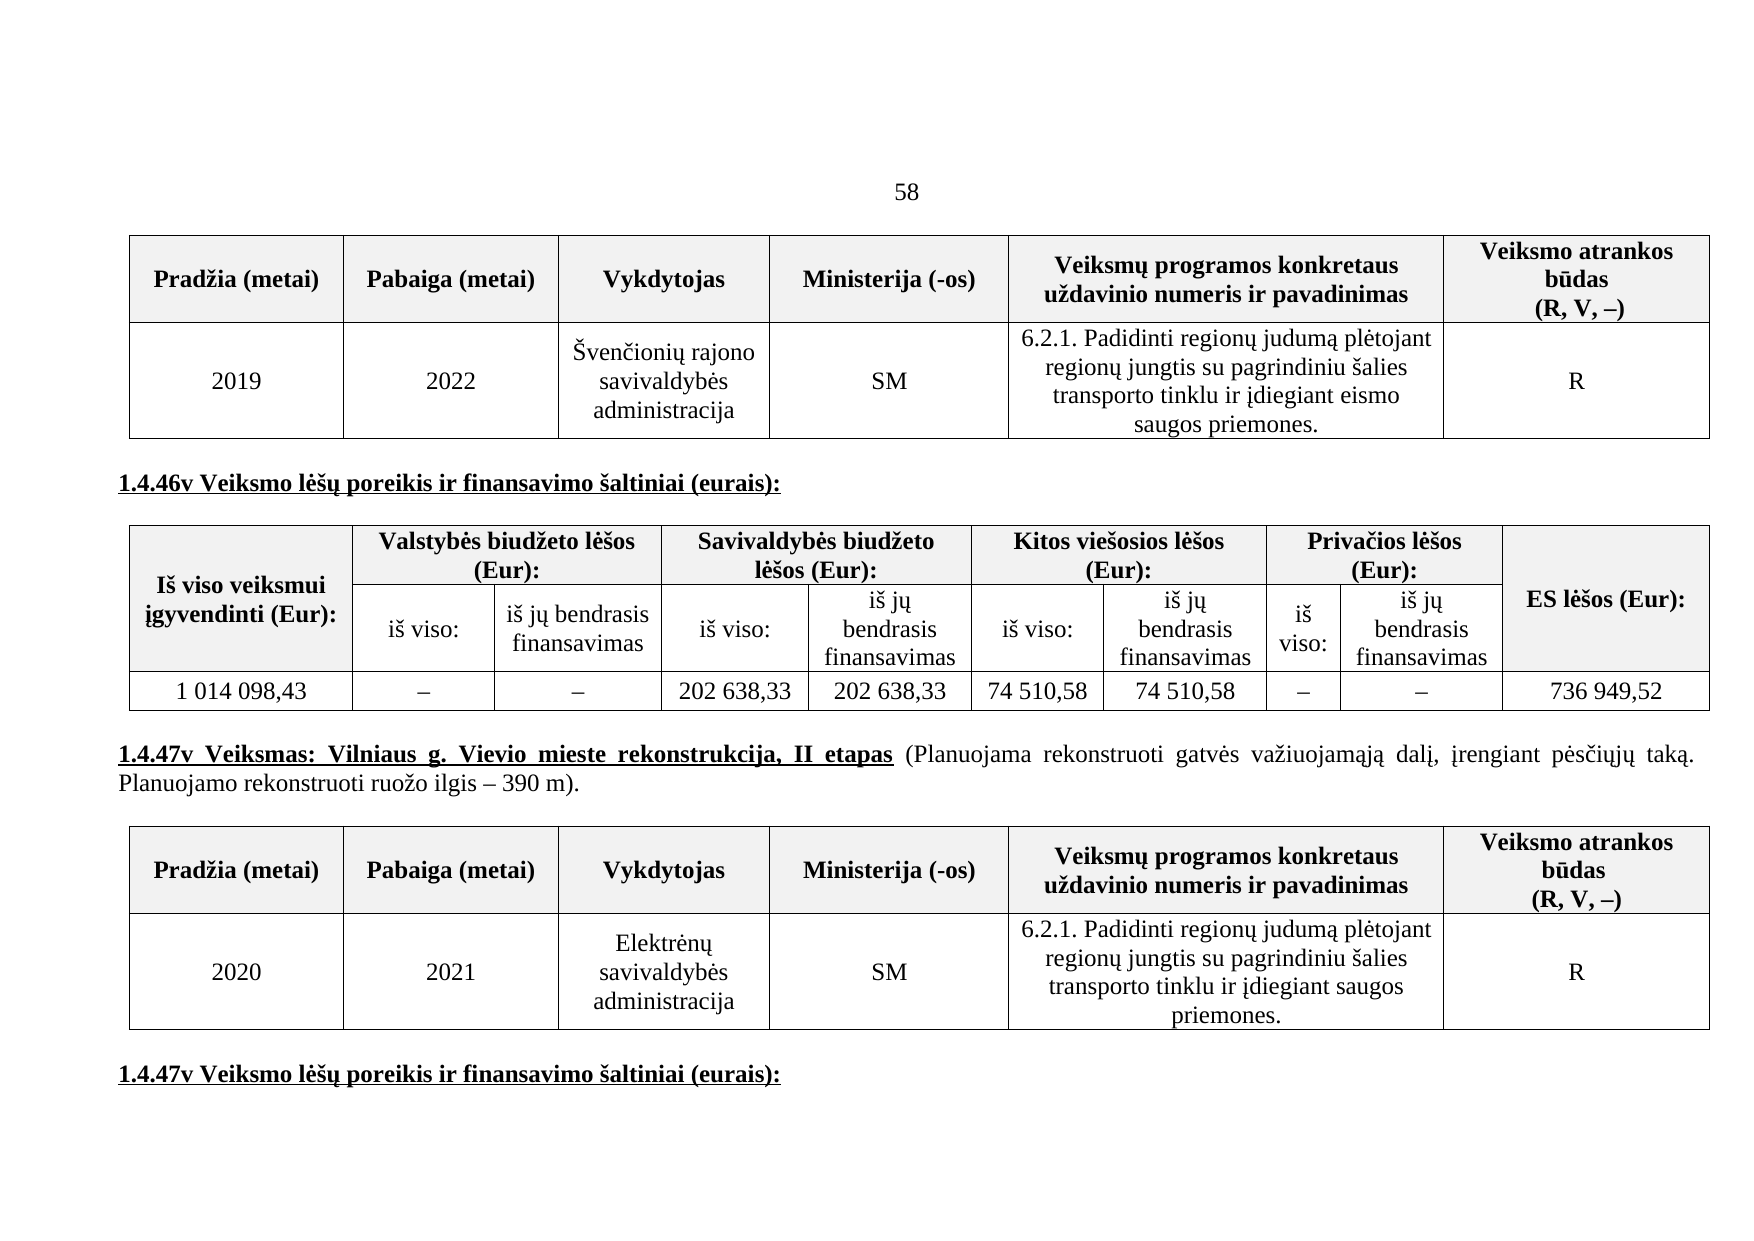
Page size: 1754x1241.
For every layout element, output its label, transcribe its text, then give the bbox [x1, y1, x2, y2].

table_header Kitos viešosios lėšos (Eur): [972, 526, 1266, 584]
table_cell 2019 [130, 323, 343, 438]
table_cell 6.2.1. Padidinti regionų judumą plėtojant regionų jungtis su pagrindiniu šalies transporto tinklu ir įdiegiant saugos priemones. [1009, 914, 1443, 1029]
table_header Pradžia (metai) [130, 236, 343, 322]
table_header Vykdytojas [559, 827, 769, 913]
table_cell iš viso: [1267, 585, 1340, 671]
table_header Pradžia (metai) [130, 827, 343, 913]
table_header Veiksmų programos konkretaus uždavinio numeris ir pavadinimas [1009, 236, 1443, 322]
table_cell iš viso: [353, 585, 494, 671]
table_cell 736 949,52 [1503, 672, 1709, 709]
table_cell – [495, 672, 661, 709]
table_cell iš jų bendrasis finansavimas [809, 585, 971, 671]
table_cell R [1444, 323, 1709, 438]
table_cell iš viso: [972, 585, 1103, 671]
table_cell 1 014 098,43 [130, 672, 352, 709]
table_header ES lėšos (Eur): [1503, 526, 1709, 671]
table_cell R [1444, 914, 1709, 1029]
table_cell iš jų bendrasis finansavimas [495, 585, 661, 671]
table_cell – [1267, 672, 1340, 709]
table_cell 2021 [344, 914, 558, 1029]
table_header Vykdytojas [559, 236, 769, 322]
table_header Pabaiga (metai) [344, 236, 558, 322]
table_header Veiksmo atrankos būdas (R, V, –) [1444, 827, 1709, 913]
table_cell SM [770, 323, 1008, 438]
table_cell 6.2.1. Padidinti regionų judumą plėtojant regionų jungtis su pagrindiniu šalies transporto tinklu ir įdiegiant eismo saugos priemones. [1009, 323, 1443, 438]
table_header Iš viso veiksmui įgyvendinti (Eur): [130, 526, 352, 671]
table_cell – [353, 672, 494, 709]
table_cell 2022 [344, 323, 558, 438]
table_header Veiksmo atrankos būdas (R, V, –) [1444, 236, 1709, 322]
text 1.4.47v Veiksmas: Vilniaus g. Vievio mieste rekonstrukcija, II etapas (planuojama rekonstruoti gatvės važiuojamąją dalį, įrengiant pėsčiųjų taką. Planuojamo rekonstruoti ruožo ilgis – 390 m). [118, 739, 1695, 797]
table_cell iš jų bendrasis finansavimas [1341, 585, 1502, 671]
table_header Privačios lėšos (Eur): [1267, 526, 1502, 584]
table_header Pabaiga (metai) [344, 827, 558, 913]
table_cell Elektrėnų savivaldybės administracija [559, 914, 769, 1029]
table_header Ministerija (-os) [770, 827, 1008, 913]
table_cell 2020 [130, 914, 343, 1029]
table_cell 202 638,33 [809, 672, 971, 709]
table_cell 202 638,33 [662, 672, 808, 709]
table_cell 74 510,58 [1104, 672, 1266, 709]
table_cell iš viso: [662, 585, 808, 671]
table_cell – [1341, 672, 1502, 709]
table_cell iš jų bendrasis finansavimas [1104, 585, 1266, 671]
table_header Valstybės biudžeto lėšos (Eur): [353, 526, 661, 584]
text 1.4.46v Veiksmo lėšų poreikis ir finansavimo šaltiniai (eurais): [118, 468, 1695, 497]
text 1.4.47v Veiksmo lėšų poreikis ir finansavimo šaltiniai (eurais): [118, 1059, 1695, 1087]
table_header Savivaldybės biudžeto lėšos (Eur): [662, 526, 971, 584]
table_header Ministerija (-os) [770, 236, 1008, 322]
table_header Veiksmų programos konkretaus uždavinio numeris ir pavadinimas [1009, 827, 1443, 913]
table_cell Švenčionių rajono savivaldybės administracija [559, 323, 769, 438]
table_cell 74 510,58 [972, 672, 1103, 709]
table_cell SM [770, 914, 1008, 1029]
